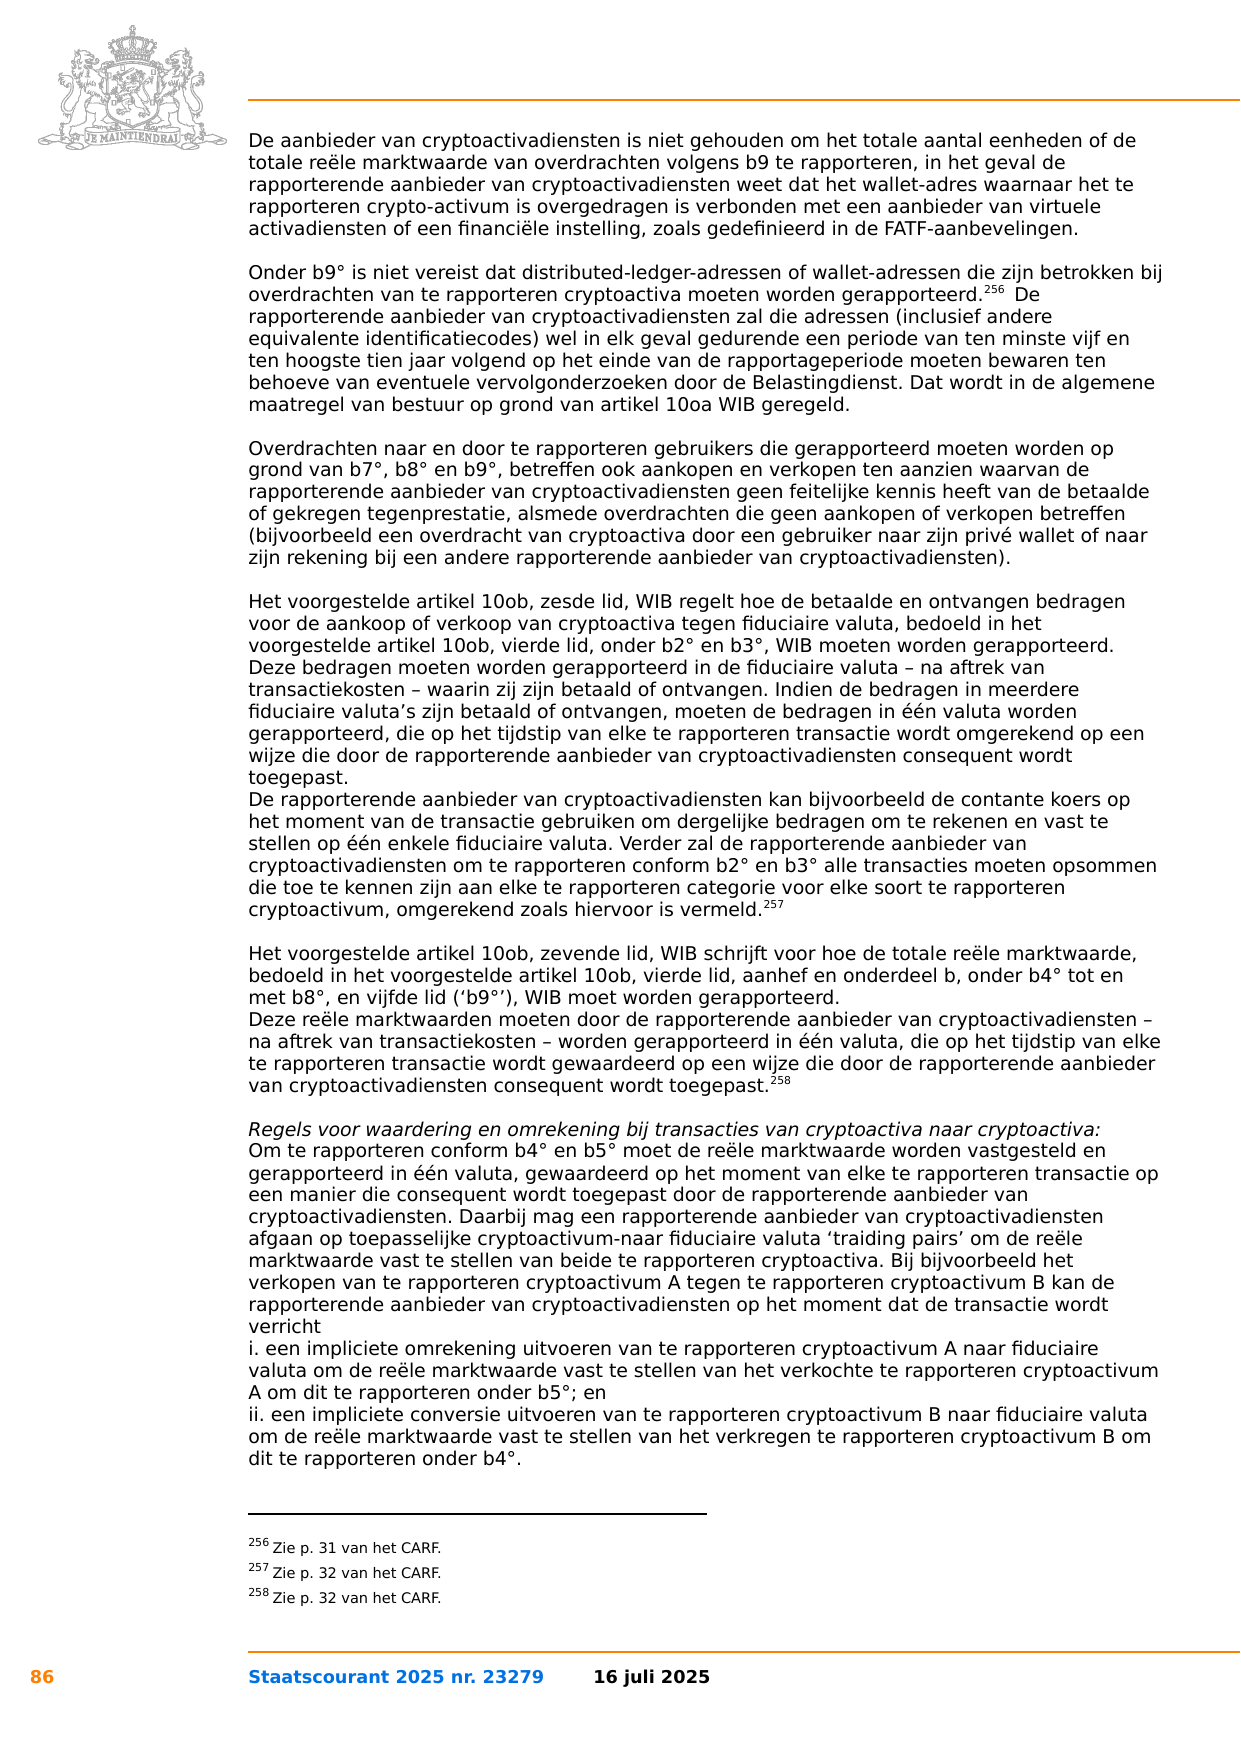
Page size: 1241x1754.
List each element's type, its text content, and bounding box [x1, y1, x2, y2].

text Het voorgestelde artikel 10ob, zesde lid, WIB regelt hoe de betaalde en ontvangen bedragen voor de aankoop of verkoop van cryptoactiva tegen fiduciaire valuta, bedoeld in het voorgestelde artikel 10ob, vierde lid, onder b2° en b3°, WIB moeten worden gerapporteerd. [248, 591, 1163, 657]
text Overdrachten naar en door te rapporteren gebruikers die gerapporteerd moeten worden op grond van b7°, b8° en b9°, betreffen ook aankopen en verkopen ten aanzien waarvan de rapporterende aanbieder van cryptoactivadiensten geen feitelijke kennis heeft van de betaalde of gekregen tegenprestatie, alsmede overdrachten die geen aankopen of verkopen betreffen (bijvoorbeeld een overdracht van cryptoactiva door een gebruiker naar zijn privé wallet of naar zijn rekening bij een andere rapporterende aanbieder van cryptoactivadiensten). [248, 437, 1163, 569]
text Zie p. 31 van het CARF. [248, 1536, 1163, 1558]
text Regels voor waardering en omrekening bij transacties van cryptoactiva naar cryptoactiva: [248, 1118, 1163, 1140]
text Zie p. 32 van het CARF. [248, 1561, 1163, 1583]
text Om te rapporteren conform b4° en b5° moet de reële marktwaarde worden vastgesteld en gerapporteerd in één valuta, gewaardeerd op het moment van elke te rapporteren transactie op een manier die consequent wordt toegepast door de rapporterende aanbieder van cryptoactivadiensten. Daarbij mag een rapporterende aanbieder van cryptoactivadiensten afgaan op toepasselijke cryptoactivum-naar fiduciaire valuta ‘traiding pairs’ om de reële marktwaarde vast te stellen van beide te rapporteren cryptoactiva. Bij bijvoorbeeld het verkopen van te rapporteren cryptoactivum A tegen te rapporteren cryptoactivum B kan de rapporterende aanbieder van cryptoactivadiensten op het moment dat de transactie wordt verricht [248, 1140, 1163, 1338]
text Het voorgestelde artikel 10ob, zevende lid, WIB schrijft voor hoe de totale reële marktwaarde, bedoeld in het voorgestelde artikel 10ob, vierde lid, aanhef en onderdeel b, onder b4° tot en met b8°, en vijfde lid (‘b9°’), WIB moet worden gerapporteerd. [248, 943, 1163, 1009]
text i. een impliciete omrekening uitvoeren van te rapporteren cryptoactivum A naar fiduciaire valuta om de reële marktwaarde vast te stellen van het verkochte te rapporteren cryptoactivum A om dit te rapporteren onder b5°; en [248, 1338, 1163, 1404]
picture [38, 25, 227, 150]
text De rapporterende aanbieder van cryptoactivadiensten kan bijvoorbeeld de contante koers op het moment van de transactie gebruiken om dergelijke bedragen om te rekenen en vast te stellen op één enkele fiduciaire valuta. Verder zal de rapporterende aanbieder van cryptoactivadiensten om te rapporteren conform b2° en b3° alle transacties moeten opsommen die toe te kennen zijn aan elke te rapporteren categorie voor elke soort te rapporteren cryptoactivum, omgerekend zoals hiervoor is vermeld. [248, 789, 1163, 921]
text De aanbieder van cryptoactivadiensten is niet gehouden om het totale aantal eenheden of de totale reële marktwaarde van overdrachten volgens b9 te rapporteren, in het geval de rapporterende aanbieder van cryptoactivadiensten weet dat het wallet-adres waarnaar het te rapporteren crypto-activum is overgedragen is verbonden met een aanbieder van virtuele activadiensten of een financiële instelling, zoals gedefinieerd in de FATF-aanbevelingen. [248, 130, 1163, 240]
text Onder b9° is niet vereist dat distributed-ledger-adressen of wallet-adressen die zijn betrokken bij overdrachten van te rapporteren cryptoactiva moeten worden gerapporteerd. De rapporterende aanbieder van cryptoactivadiensten zal die adressen (inclusief andere equivalente identificatiecodes) wel in elk geval gedurende een periode van ten minste vijf en ten hoogste tien jaar volgend op het einde van de rapportageperiode moeten bewaren ten behoeve van eventuele vervolgonderzoeken door de Belastingdienst. Dat wordt in de algemene maatregel van bestuur op grond van artikel 10oa WIB geregeld. [248, 262, 1163, 416]
text ii. een impliciete conversie uitvoeren van te rapporteren cryptoactivum B naar fiduciaire valuta om de reële marktwaarde vast te stellen van het verkregen te rapporteren cryptoactivum B om dit te rapporteren onder b4°. [248, 1404, 1163, 1470]
text Deze reële marktwaarden moeten door de rapporterende aanbieder van cryptoactivadiensten – na aftrek van transactiekosten – worden gerapporteerd in één valuta, die op het tijdstip van elke te rapporteren transactie wordt gewaardeerd op een wijze die door de rapporterende aanbieder van cryptoactivadiensten consequent wordt toegepast. [248, 1009, 1163, 1097]
text Zie p. 32 van het CARF. [248, 1586, 1163, 1608]
text Deze bedragen moeten worden gerapporteerd in de fiduciaire valuta – na aftrek van transactiekosten – waarin zij zijn betaald of ontvangen. Indien de bedragen in meerdere fiduciaire valuta’s zijn betaald of ontvangen, moeten de bedragen in één valuta worden gerapporteerd, die op het tijdstip van elke te rapporteren transactie wordt omgerekend op een wijze die door de rapporterende aanbieder van cryptoactivadiensten consequent wordt toegepast. [248, 657, 1163, 789]
